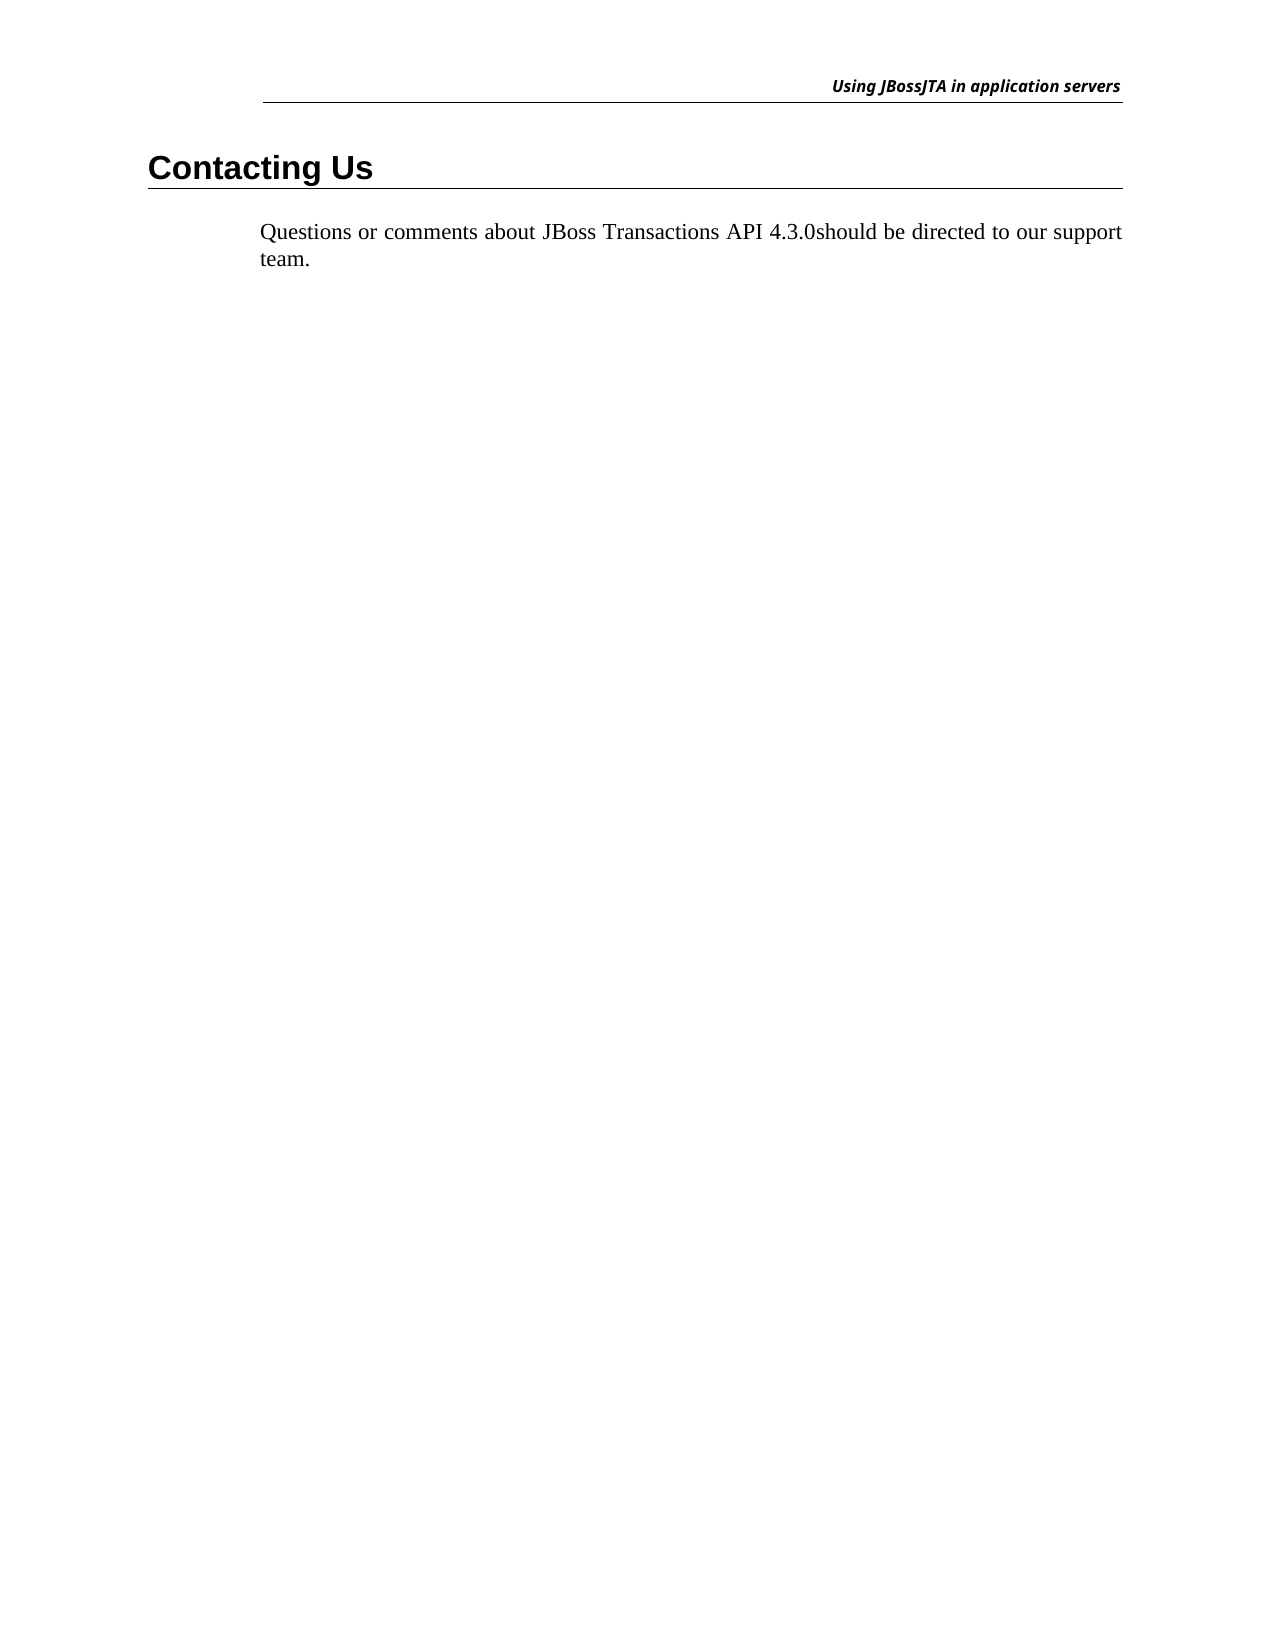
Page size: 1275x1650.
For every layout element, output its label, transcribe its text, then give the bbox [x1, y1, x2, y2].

subtitle Contacting Us [148, 148, 1123, 188]
text Questions or comments about JBoss Transactions API 4.3.0should be directed to our support team. [260, 218, 1123, 271]
